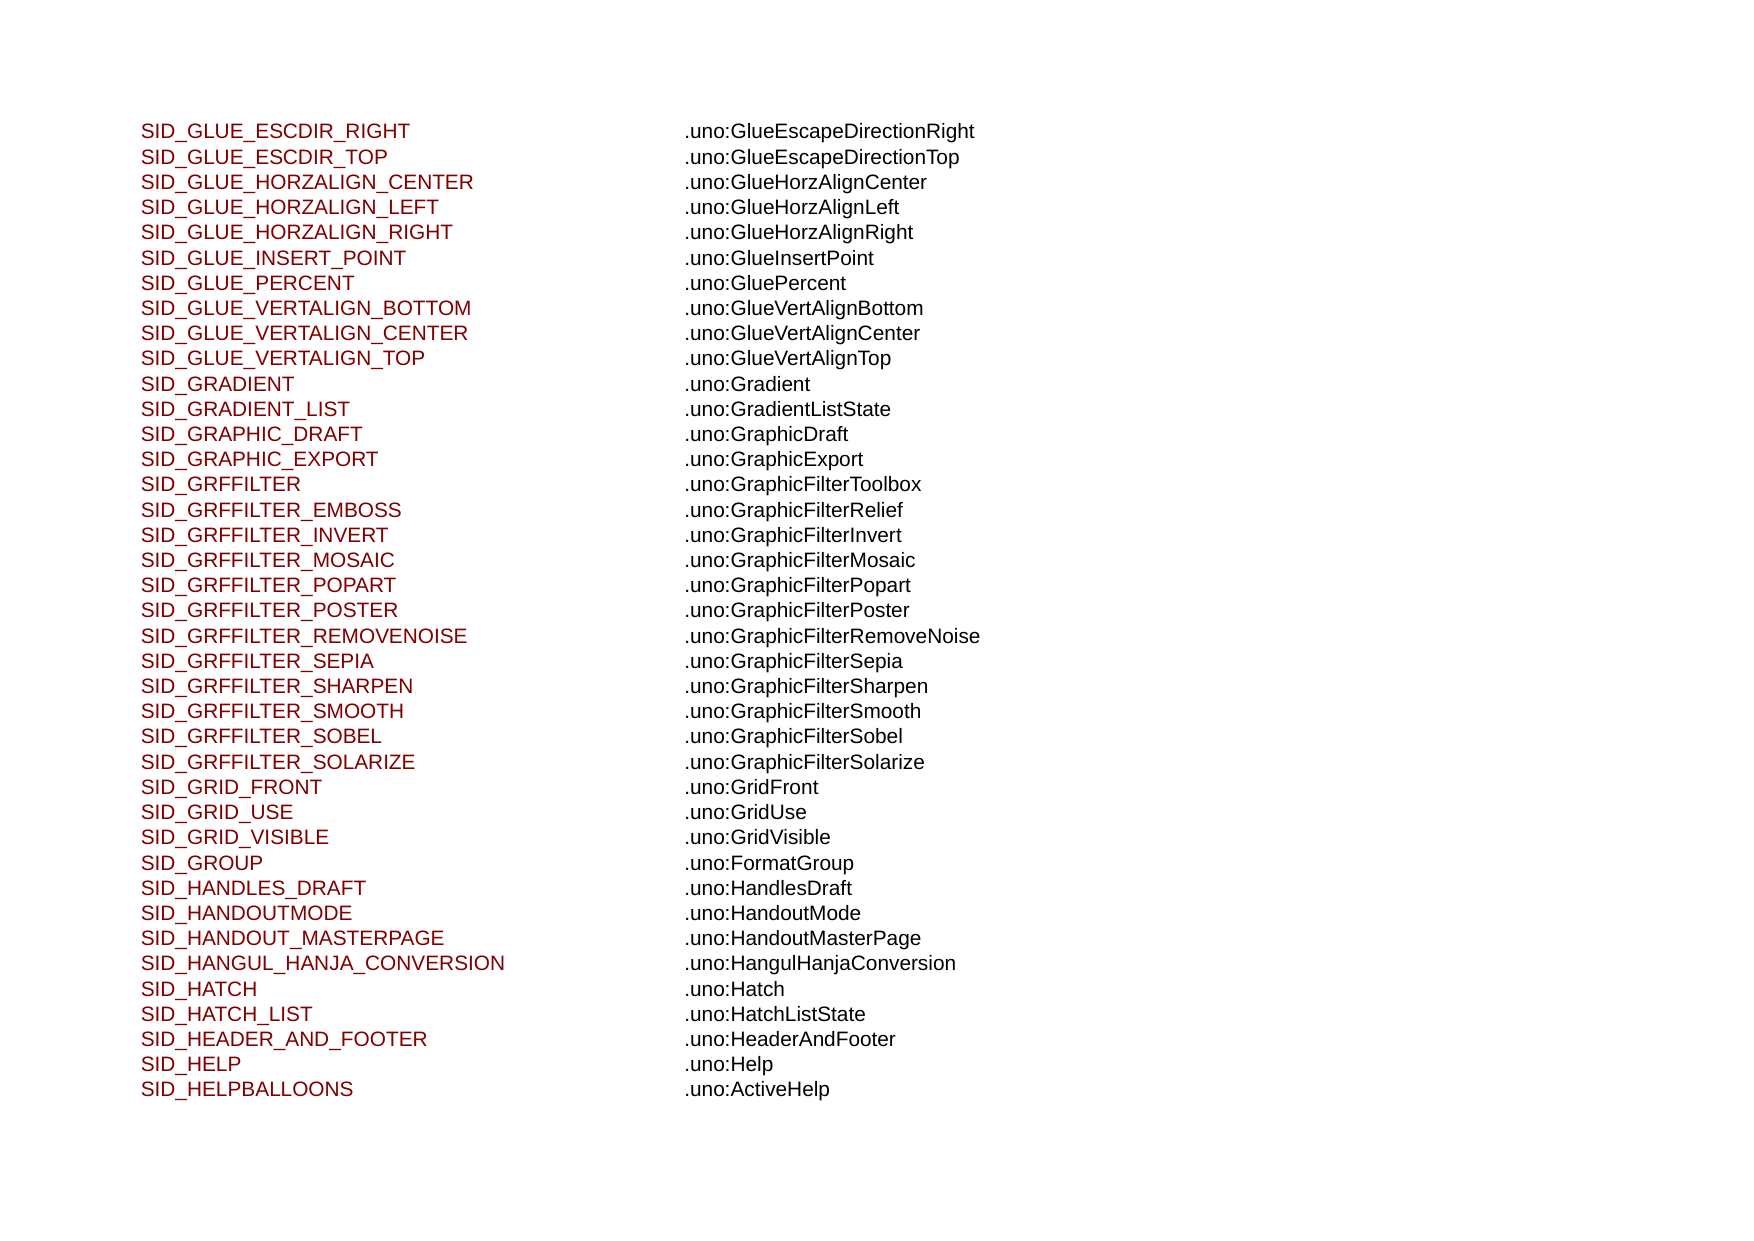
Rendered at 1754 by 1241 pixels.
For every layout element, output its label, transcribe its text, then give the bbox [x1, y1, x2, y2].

table_cell .uno:Help [681, 1051, 1084, 1076]
table_cell [1084, 295, 1616, 320]
table_cell [1084, 1051, 1616, 1076]
table_cell [1084, 320, 1616, 345]
table_cell SID_GLUE_VERTALIGN_CENTER [138, 320, 681, 345]
table_cell .uno:GlueInsertPoint [681, 244, 1084, 269]
table_cell [1084, 975, 1616, 1000]
table_cell .uno:Gradient [681, 370, 1084, 395]
table_cell [1084, 874, 1616, 899]
table_cell [1084, 925, 1616, 950]
table_cell SID_GRFFILTER_INVERT [138, 521, 681, 547]
table_cell [1084, 446, 1616, 471]
table_cell SID_HATCH_LIST [138, 1000, 681, 1026]
table_cell SID_GLUE_HORZALIGN_CENTER [138, 169, 681, 194]
table_cell [1084, 698, 1616, 723]
table_cell SID_GRID_USE [138, 799, 681, 824]
table_cell SID_GRFFILTER_EMBOSS [138, 496, 681, 521]
table_cell SID_HATCH [138, 975, 681, 1000]
table_cell SID_GRID_VISIBLE [138, 824, 681, 849]
table_cell .uno:GridFront [681, 774, 1084, 799]
table_cell SID_GRFFILTER_SEPIA [138, 648, 681, 673]
table_cell .uno:ActiveHelp [681, 1076, 1084, 1101]
table_cell .uno:GraphicFilterPoster [681, 597, 1084, 622]
table_cell [1084, 521, 1616, 547]
table_cell .uno:GlueEscapeDirectionRight [681, 118, 1084, 143]
table_cell [1084, 849, 1616, 874]
table_cell SID_GRAPHIC_EXPORT [138, 446, 681, 471]
table_cell SID_GLUE_HORZALIGN_LEFT [138, 194, 681, 219]
table_cell SID_GLUE_ESCDIR_RIGHT [138, 118, 681, 143]
table_cell .uno:GridUse [681, 799, 1084, 824]
table_cell .uno:GraphicFilterSobel [681, 723, 1084, 748]
table_cell [1084, 143, 1616, 168]
table_cell [1084, 421, 1616, 446]
table_cell SID_GLUE_VERTALIGN_TOP [138, 345, 681, 370]
table_cell SID_GRAPHIC_DRAFT [138, 421, 681, 446]
table_cell SID_HANGUL_HANJA_CONVERSION [138, 950, 681, 975]
table_cell .uno:GlueHorzAlignCenter [681, 169, 1084, 194]
table_cell SID_GRFFILTER_SHARPEN [138, 673, 681, 698]
table_cell .uno:HatchListState [681, 1000, 1084, 1026]
table_cell SID_HANDOUTMODE [138, 900, 681, 925]
table_cell [1084, 395, 1616, 421]
table_cell [1084, 1076, 1616, 1101]
table_cell [1084, 547, 1616, 572]
table_cell .uno:GlueVertAlignCenter [681, 320, 1084, 345]
table_cell .uno:GraphicFilterMosaic [681, 547, 1084, 572]
table_cell SID_HELPBALLOONS [138, 1076, 681, 1101]
table_cell [1084, 597, 1616, 622]
table_cell .uno:HandoutMode [681, 900, 1084, 925]
table_cell [1084, 219, 1616, 244]
table_cell [1084, 118, 1616, 143]
table_cell SID_GLUE_VERTALIGN_BOTTOM [138, 295, 681, 320]
table_cell .uno:GraphicFilterSmooth [681, 698, 1084, 723]
table_cell [1084, 824, 1616, 849]
table_cell [1084, 723, 1616, 748]
table_cell .uno:GlueVertAlignTop [681, 345, 1084, 370]
table_cell SID_GRFFILTER_SMOOTH [138, 698, 681, 723]
table_cell SID_GRADIENT [138, 370, 681, 395]
table_cell [1084, 950, 1616, 975]
table_cell .uno:GraphicExport [681, 446, 1084, 471]
table_cell SID_GROUP [138, 849, 681, 874]
table_cell .uno:GlueEscapeDirectionTop [681, 143, 1084, 168]
table_cell .uno:GraphicFilterSharpen [681, 673, 1084, 698]
table_cell .uno:GraphicFilterInvert [681, 521, 1084, 547]
table_cell SID_GLUE_HORZALIGN_RIGHT [138, 219, 681, 244]
table_cell .uno:HandlesDraft [681, 874, 1084, 899]
table_cell .uno:GluePercent [681, 269, 1084, 294]
table_cell SID_GRFFILTER_MOSAIC [138, 547, 681, 572]
table_cell [1084, 648, 1616, 673]
table_cell [1084, 748, 1616, 773]
table_cell SID_HELP [138, 1051, 681, 1076]
table_cell [1084, 774, 1616, 799]
table_cell SID_GLUE_ESCDIR_TOP [138, 143, 681, 168]
table_cell [1084, 622, 1616, 647]
table_cell [1084, 572, 1616, 597]
table_cell .uno:GlueHorzAlignRight [681, 219, 1084, 244]
table_cell [1084, 900, 1616, 925]
table_cell [1084, 370, 1616, 395]
table_cell SID_GLUE_INSERT_POINT [138, 244, 681, 269]
table_cell [1084, 345, 1616, 370]
table_cell SID_GRFFILTER_REMOVENOISE [138, 622, 681, 647]
table_cell .uno:GradientListState [681, 395, 1084, 421]
table_cell .uno:GridVisible [681, 824, 1084, 849]
table_cell .uno:Hatch [681, 975, 1084, 1000]
table_cell .uno:FormatGroup [681, 849, 1084, 874]
table_cell .uno:HeaderAndFooter [681, 1026, 1084, 1051]
table_cell SID_GLUE_PERCENT [138, 269, 681, 294]
table_cell .uno:GlueHorzAlignLeft [681, 194, 1084, 219]
table_cell .uno:GraphicFilterRelief [681, 496, 1084, 521]
table_cell .uno:GraphicFilterRemoveNoise [681, 622, 1084, 647]
table_cell .uno:HandoutMasterPage [681, 925, 1084, 950]
table_cell SID_GRFFILTER [138, 471, 681, 496]
table_cell [1084, 269, 1616, 294]
table_cell .uno:GraphicFilterSepia [681, 648, 1084, 673]
table_cell .uno:HangulHanjaConversion [681, 950, 1084, 975]
table_cell SID_GRFFILTER_POPART [138, 572, 681, 597]
table_cell [1084, 496, 1616, 521]
table_cell .uno:GraphicDraft [681, 421, 1084, 446]
table_cell [1084, 169, 1616, 194]
table_cell [1084, 244, 1616, 269]
table_cell SID_GRFFILTER_SOLARIZE [138, 748, 681, 773]
table_cell .uno:GraphicFilterToolbox [681, 471, 1084, 496]
table_cell .uno:GraphicFilterSolarize [681, 748, 1084, 773]
table_cell SID_HEADER_AND_FOOTER [138, 1026, 681, 1051]
table_cell SID_GRFFILTER_SOBEL [138, 723, 681, 748]
table_cell .uno:GraphicFilterPopart [681, 572, 1084, 597]
table_cell SID_GRADIENT_LIST [138, 395, 681, 421]
table_cell [1084, 799, 1616, 824]
table_cell SID_HANDLES_DRAFT [138, 874, 681, 899]
table_cell [1084, 1000, 1616, 1026]
table_cell [1084, 1026, 1616, 1051]
table_cell [1084, 194, 1616, 219]
table_cell [1084, 673, 1616, 698]
table_cell SID_GRID_FRONT [138, 774, 681, 799]
table_cell SID_HANDOUT_MASTERPAGE [138, 925, 681, 950]
table_cell SID_GRFFILTER_POSTER [138, 597, 681, 622]
table_cell .uno:GlueVertAlignBottom [681, 295, 1084, 320]
table_cell [1084, 471, 1616, 496]
